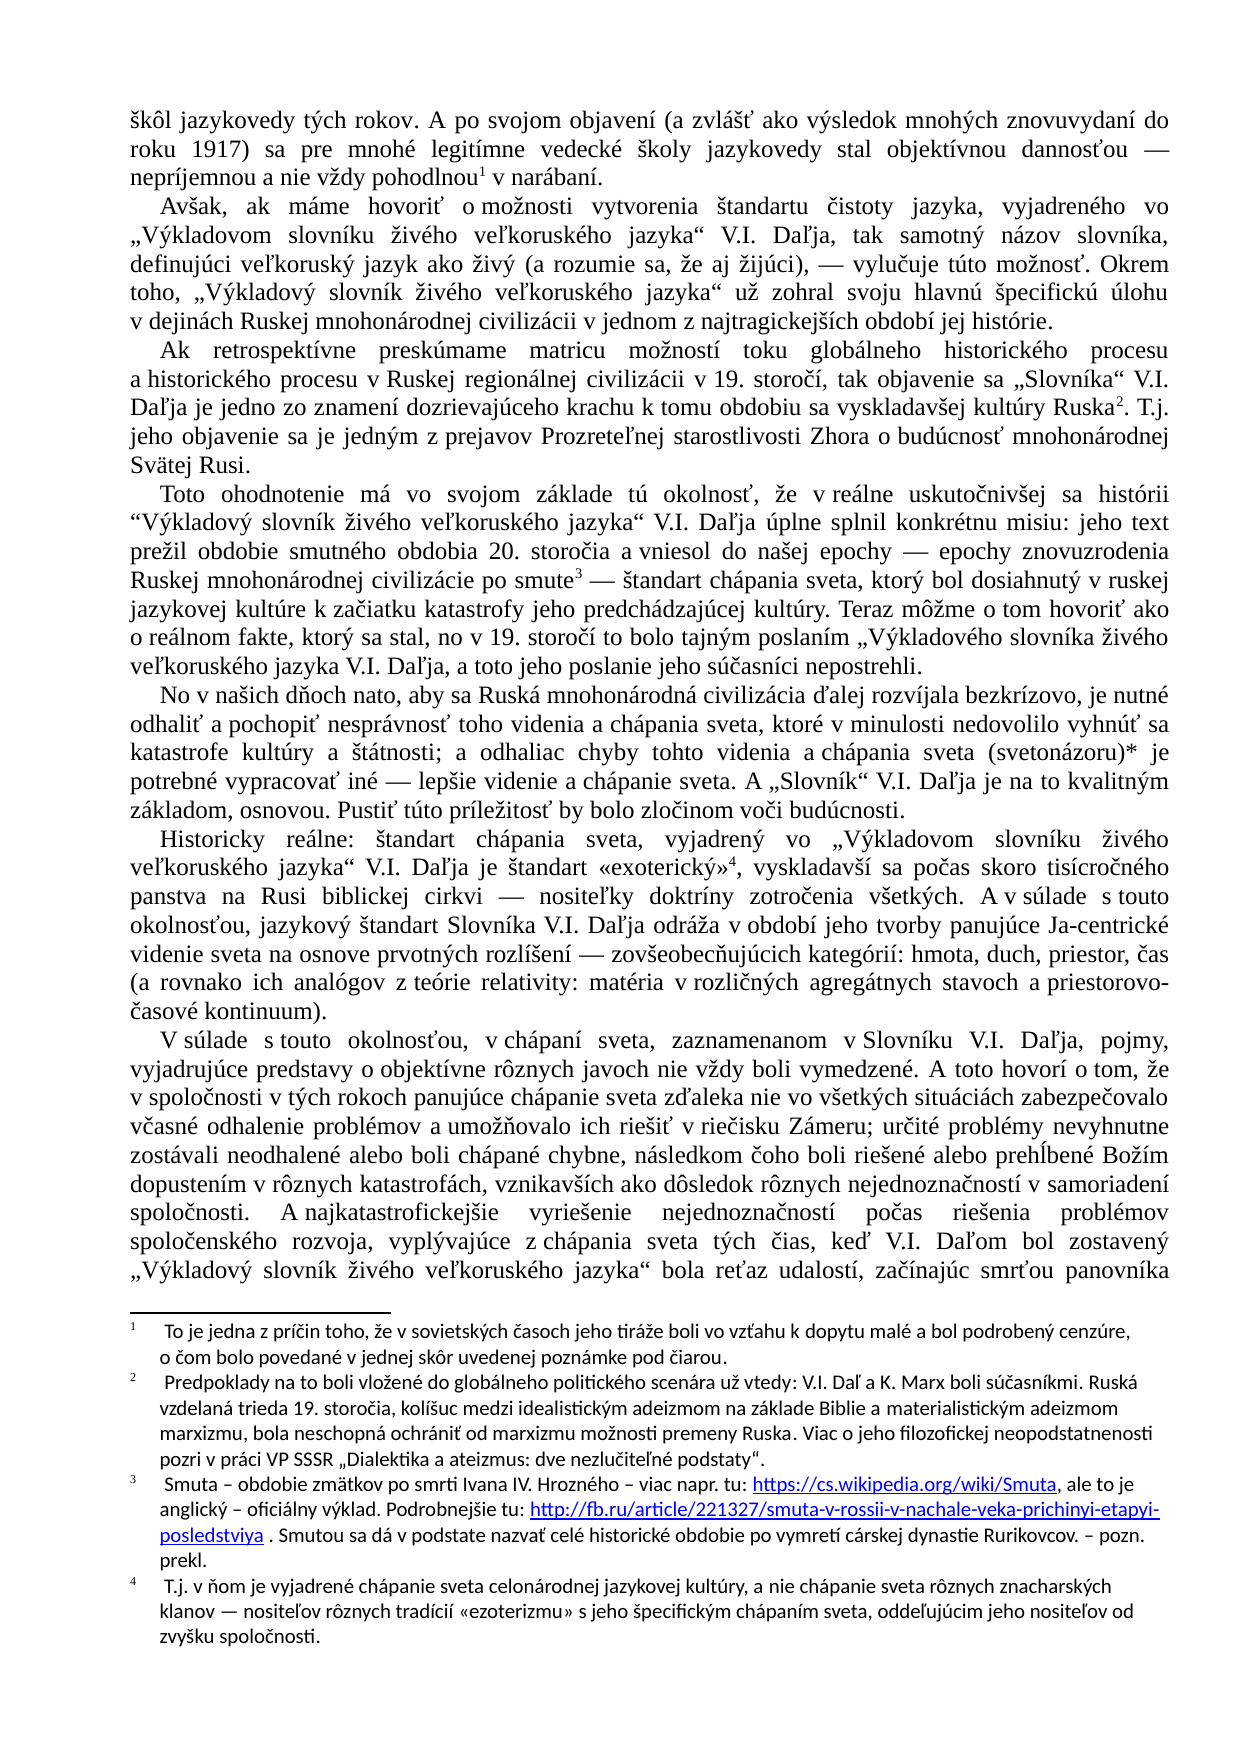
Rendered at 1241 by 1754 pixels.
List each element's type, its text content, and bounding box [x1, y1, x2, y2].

text Historicky reálne: štandart chápania sveta, vyjadrený vo „Výkladovom slovníku živého veľkoruského jazyka“ V.I. Daľja je štandart «exoterický», vyskladavší sa počas skoro tisícročného panstva na Rusi biblickej cirkvi — nositeľky doktríny zotročenia všetkých. A v súlade s touto okolnosťou, jazykový štandart Slovníka V.I. Daľja odráža v období jeho tvorby panujúce Ja-centrické videnie sveta na osnove prvotných rozlíšení — zovšeobecňujúcich kategórií: hmota, duch, priestor, čas (а rovnako ich analógov z teórie relativity: matéria v rozličných agregátnych stavoch a priestorovo-časové kontinuum). [130, 824, 1169, 1025]
text Avšak, ak máme hovoriť o možnosti vytvorenia štandartu čistoty jazyka, vyjadreného vo „Výkladovom slovníku živého veľkoruského jazyka“ V.I. Daľja, tak samotný názov slovníka, definujúci veľkoruský jazyk ako živý (а rozumie sa, že aj žijúci), — vylučuje túto možnosť. Okrem toho, „Výkladový slovník živého veľkoruského jazyka“ už zohral svoju hlavnú špecifickú úlohu v dejinách Ruskej mnohonárodnej civilizácii v jednom z najtragickejších období jej histórie. [130, 191, 1169, 335]
text Ak retrospektívne preskúmame matricu možností toku globálneho historického procesu a historického procesu v Ruskej regionálnej civilizácii v 19. storočí, tak objavenie sa „Slovníka“ V.I. Daľja je jedno zo znamení dozrievajúceho krachu k tomu obdobiu sa vyskladavšej kultúry Ruska. Т.j. jeho objavenie sa je jedným z prejavov Prozreteľnej starostlivosti Zhora o budúcnosť mnohonárodnej Svätej Rusi. [130, 335, 1169, 479]
text Т.j. v ňom je vyjadrené chápanie sveta celonárodnej jazykovej kultúry, a nie chápanie sveta rôznych znacharských klanov — nositeľov rôznych tradícií «ezoterizmu» s jeho špecifickým chápaním sveta, oddeľujúcim jeho nositeľov od zvyšku spoločnosti. [130, 1573, 1169, 1649]
text To je jedna z príčin toho, že v sovietských časoch jeho tiráže boli vo vzťahu k dopytu malé a bol podrobený cenzúre, o čom bolo povedané v jednej skôr uvedenej poznámke pod čiarou. [130, 1319, 1169, 1369]
text Toto ohodnotenie má vo svojom základe tú okolnosť, že v reálne uskutočnivšej sa histórii “Výkladový slovník živého veľkoruského jazyka“ V.I. Daľja úplne splnil konkrétnu misiu: jеho text prežil obdobie smutného obdobia 20. storočia a vniesol do našej epochy — epochy znovuzrodenia Ruskej mnohonárodnej civilizácie po smute — štandart chápania sveta, ktorý bol dosiahnutý v ruskej jazykovej kultúre k začiatku katastrofy jeho predchádzajúcej kultúry. Teraz môžme o tom hovoriť ako o reálnom fakte, ktorý sa stal, no v 19. storočí to bolo tajným poslaním „Výkladového slovníka živého veľkoruského jazyka V.I. Daľja, a toto jeho poslanie jeho súčasníci nepostrehli. [130, 479, 1169, 680]
text škôl jazykovedy tých rokov. А po svojom objavení (a zvlášť ako výsledok mnohých znovuvydaní do roku 1917) sa pre mnohé legitímne vedecké školy jazykovedy stal objektívnou dannosťou — nepríjemnou a nie vždy pohodlnou v narábaní. [130, 105, 1169, 191]
text V súlade s touto okolnosťou, v chápaní sveta, zaznamenanom v Slovníku V.I. Daľja, pojmy, vyjadrujúce predstavy o objektívne rôznych javoch nie vždy boli vymedzené. А toto hovorí o tom, že v spoločnosti v tých rokoch panujúce chápanie sveta zďaleka nie vo všetkých situáciách zabezpečovalo včasné odhalenie problémov a umožňovalo ich riešiť v riečisku Zámeru; určité problémy nevyhnutne zostávali neodhalené alebo boli chápané chybne, následkom čoho boli riešené alebo prehĺbené Božím dopustením v rôznych katastrofách, vznikavších ako dôsledok rôznych nejednoznačností v samoriadení spoločnosti. A najkatastrofickejšie vyriešenie nejednoznačností počas riešenia problémov spoločenského rozvoja, vyplývajúce z chápania sveta tých čias, keď V.I. Daľom bol zostavený „Výkladový slovník živého veľkoruského jazyka“ bola reťaz udalostí, začínajúc smrťou panovníka [130, 1025, 1169, 1284]
text No v našich dňoch nato, aby sa Ruská mnohonárodná civilizácia ďalej rozvíjala bezkrízovo, je nutné odhaliť a pochopiť nesprávnosť toho videnia a chápania sveta, ktoré v minulosti nedovolilo vyhnúť sa katastrofe kultúry a štátnosti; а odhaliac chyby tohto videnia a chápania sveta (svetonázoru)* je potrebné vypracovať iné — lepšie videnie a chápanie sveta. A „Slovník“ V.I. Daľja je na to kvalitným základom, osnovou. Pustiť túto príležitosť by bolo zločinom voči budúcnosti. [130, 680, 1169, 824]
text Smuta – obdobie zmätkov po smrti Ivana IV. Hrozného – viac napr. tu: https://cs.wikipedia.org/wiki/Smuta, ale to je anglický – oficiálny výklad. Podrobnejšie tu: http://fb.ru/article/221327/smuta-v-rossii-v-nachale-veka-prichinyi-etapyi-posledstviya . Smutou sa dá v podstate nazvať celé historické obdobie po vymretí cárskej dynastie Rurikovcov. – pozn. prekl. [130, 1471, 1169, 1573]
text Predpoklady na to boli vložené do globálneho politického scenára už vtedy: V.I. Daľ a K. Marx boli súčasníkmi. Ruská vzdelaná trieda 19. storočia, kolíšuc medzi idealistickým adeizmom na základe Biblie a materialistickým adeizmom marxizmu, bola neschopná ochrániť od marxizmu možnosti premeny Ruska. Viac o jeho filozofickej neopodstatnenosti pozri v práci VP SSSR „Dialektika a ateizmus: dve nezlučiteľné podstaty“. [130, 1369, 1169, 1471]
